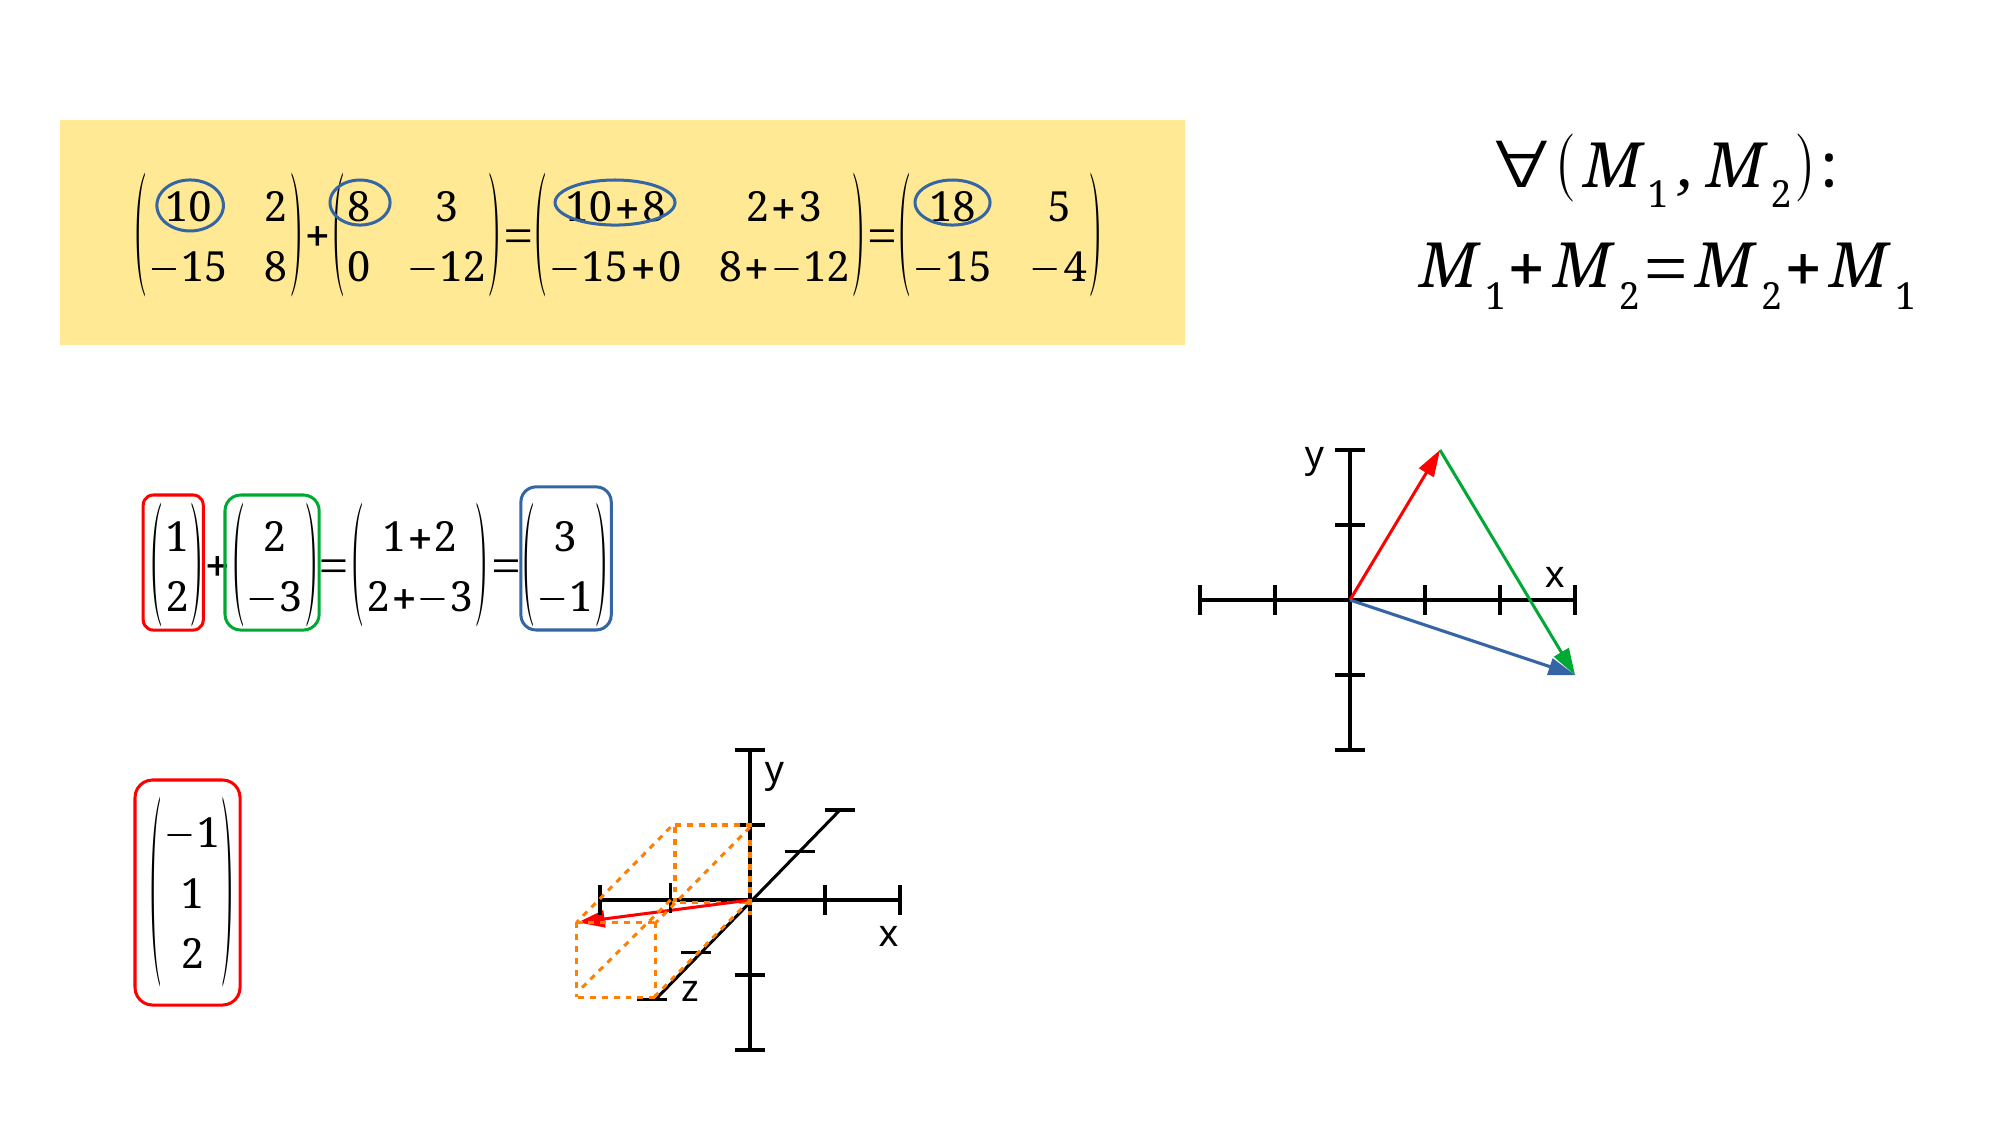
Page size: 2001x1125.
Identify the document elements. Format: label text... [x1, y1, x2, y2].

text_box x [863, 898, 909, 965]
chart [1410, 120, 1922, 321]
text_box y [1290, 420, 1336, 486]
chart [523, 501, 609, 628]
text_box y [750, 735, 796, 801]
chart [603, 501, 616, 631]
chart [199, 501, 233, 631]
text_box z [666, 954, 712, 1021]
text_box x [1530, 539, 1576, 606]
chart [145, 501, 201, 628]
chart [312, 501, 529, 631]
chart [126, 171, 1111, 300]
chart [142, 794, 238, 991]
text_box [60, 120, 1186, 346]
chart [227, 501, 317, 628]
